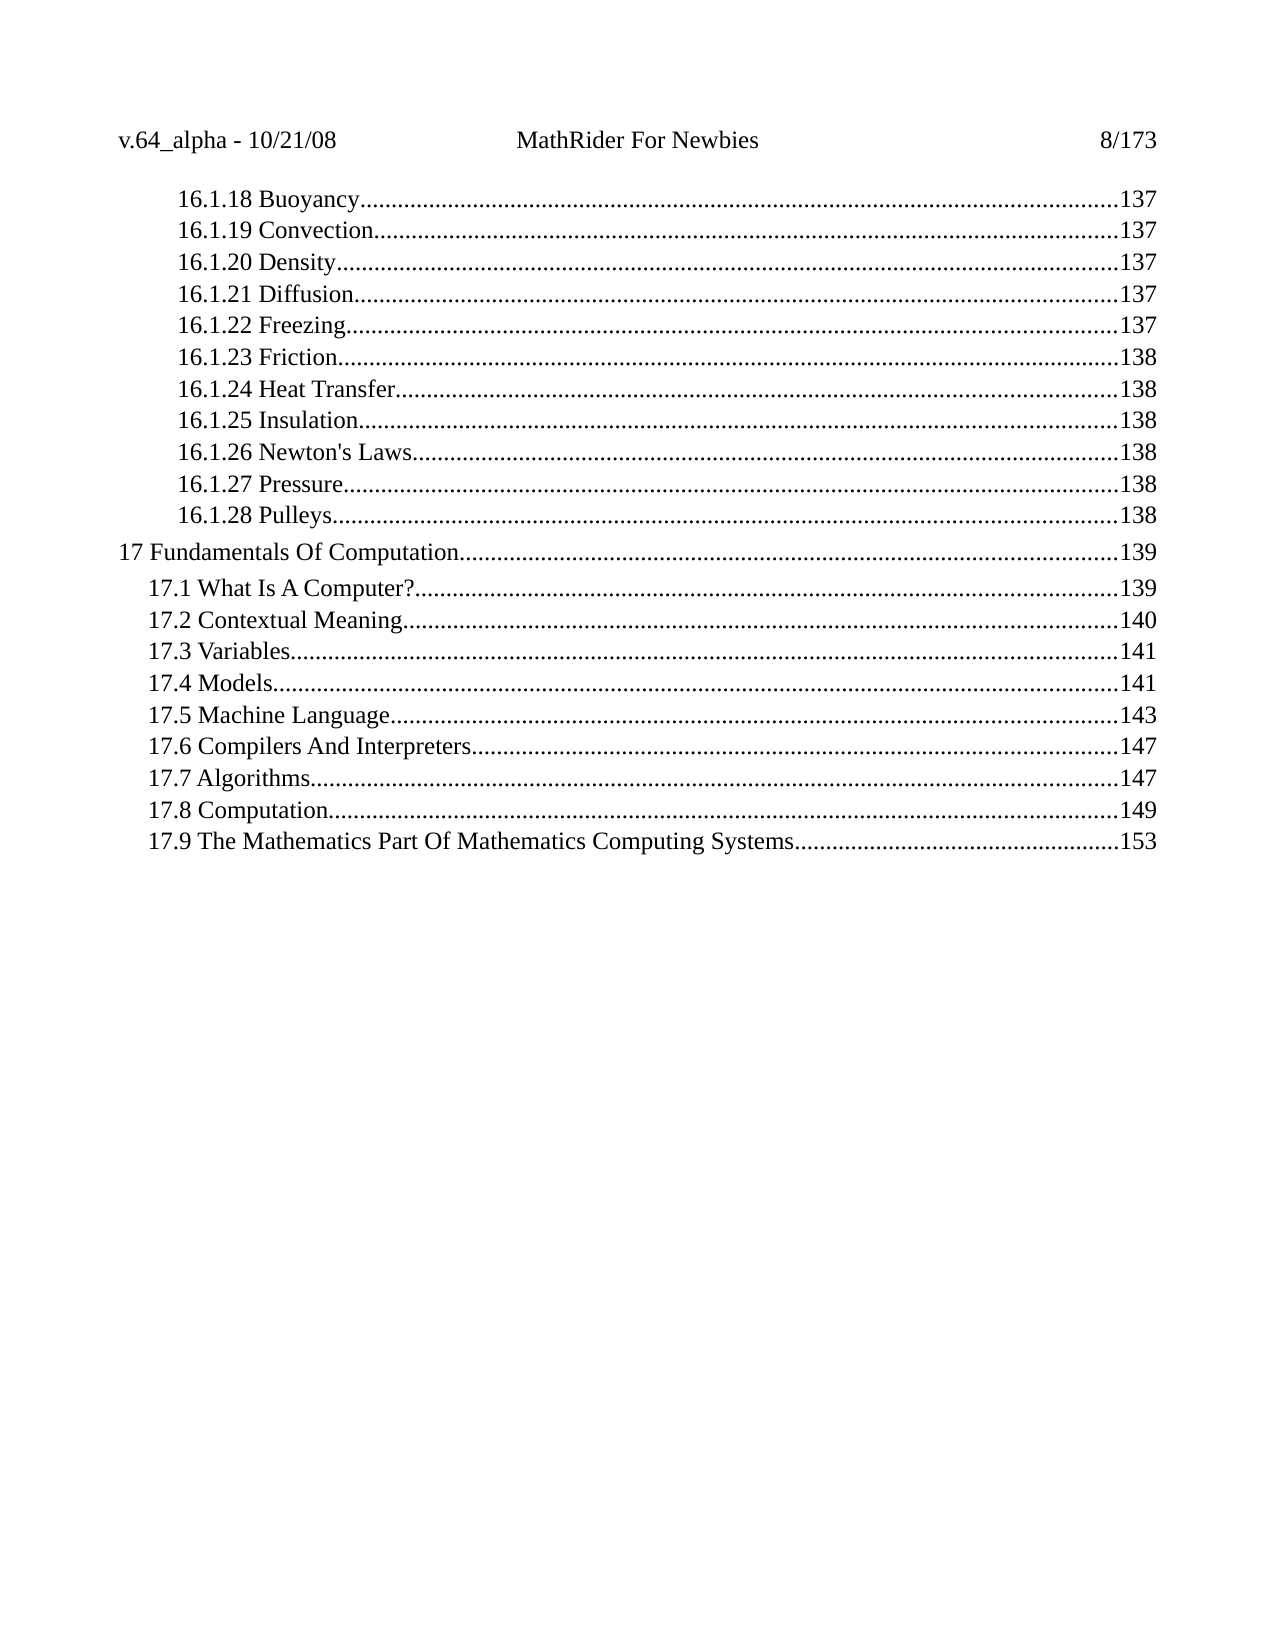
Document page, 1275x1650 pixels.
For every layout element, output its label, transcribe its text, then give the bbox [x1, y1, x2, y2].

text 17.5 Machine Language 143 [148, 700, 1157, 728]
text 16.1.22 Freezing 137 [177, 311, 1157, 339]
text 16.1.26 Newton's Laws 138 [177, 437, 1157, 466]
text 17.1 What Is A Computer? 139 [148, 573, 1157, 602]
text 16.1.27 Pressure 138 [177, 469, 1157, 498]
text 16.1.21 Diffusion 137 [177, 279, 1157, 308]
text 16.1.18 Buoyancy 137 [177, 184, 1157, 213]
text 17.6 Compilers And Interpreters 147 [148, 731, 1157, 760]
text 16.1.19 Convection 137 [177, 216, 1157, 244]
text 17 Fundamentals Of Computation 139 [118, 537, 1157, 566]
text 16.1.24 Heat Transfer 138 [177, 374, 1157, 403]
text 17.8 Computation 149 [148, 795, 1157, 823]
text 17.3 Variables 141 [148, 636, 1157, 665]
text 16.1.23 Friction 138 [177, 342, 1157, 371]
text 17.7 Algorithms 147 [148, 763, 1157, 792]
text 17.9 The Mathematics Part Of Mathematics Computing Systems 153 [148, 826, 1157, 855]
text 16.1.25 Insulation 138 [177, 406, 1157, 434]
text 16.1.20 Density 137 [177, 247, 1157, 276]
text 17.2 Contextual Meaning 140 [148, 605, 1157, 633]
text 16.1.28 Pulleys 138 [177, 501, 1157, 529]
text 17.4 Models 141 [148, 668, 1157, 697]
